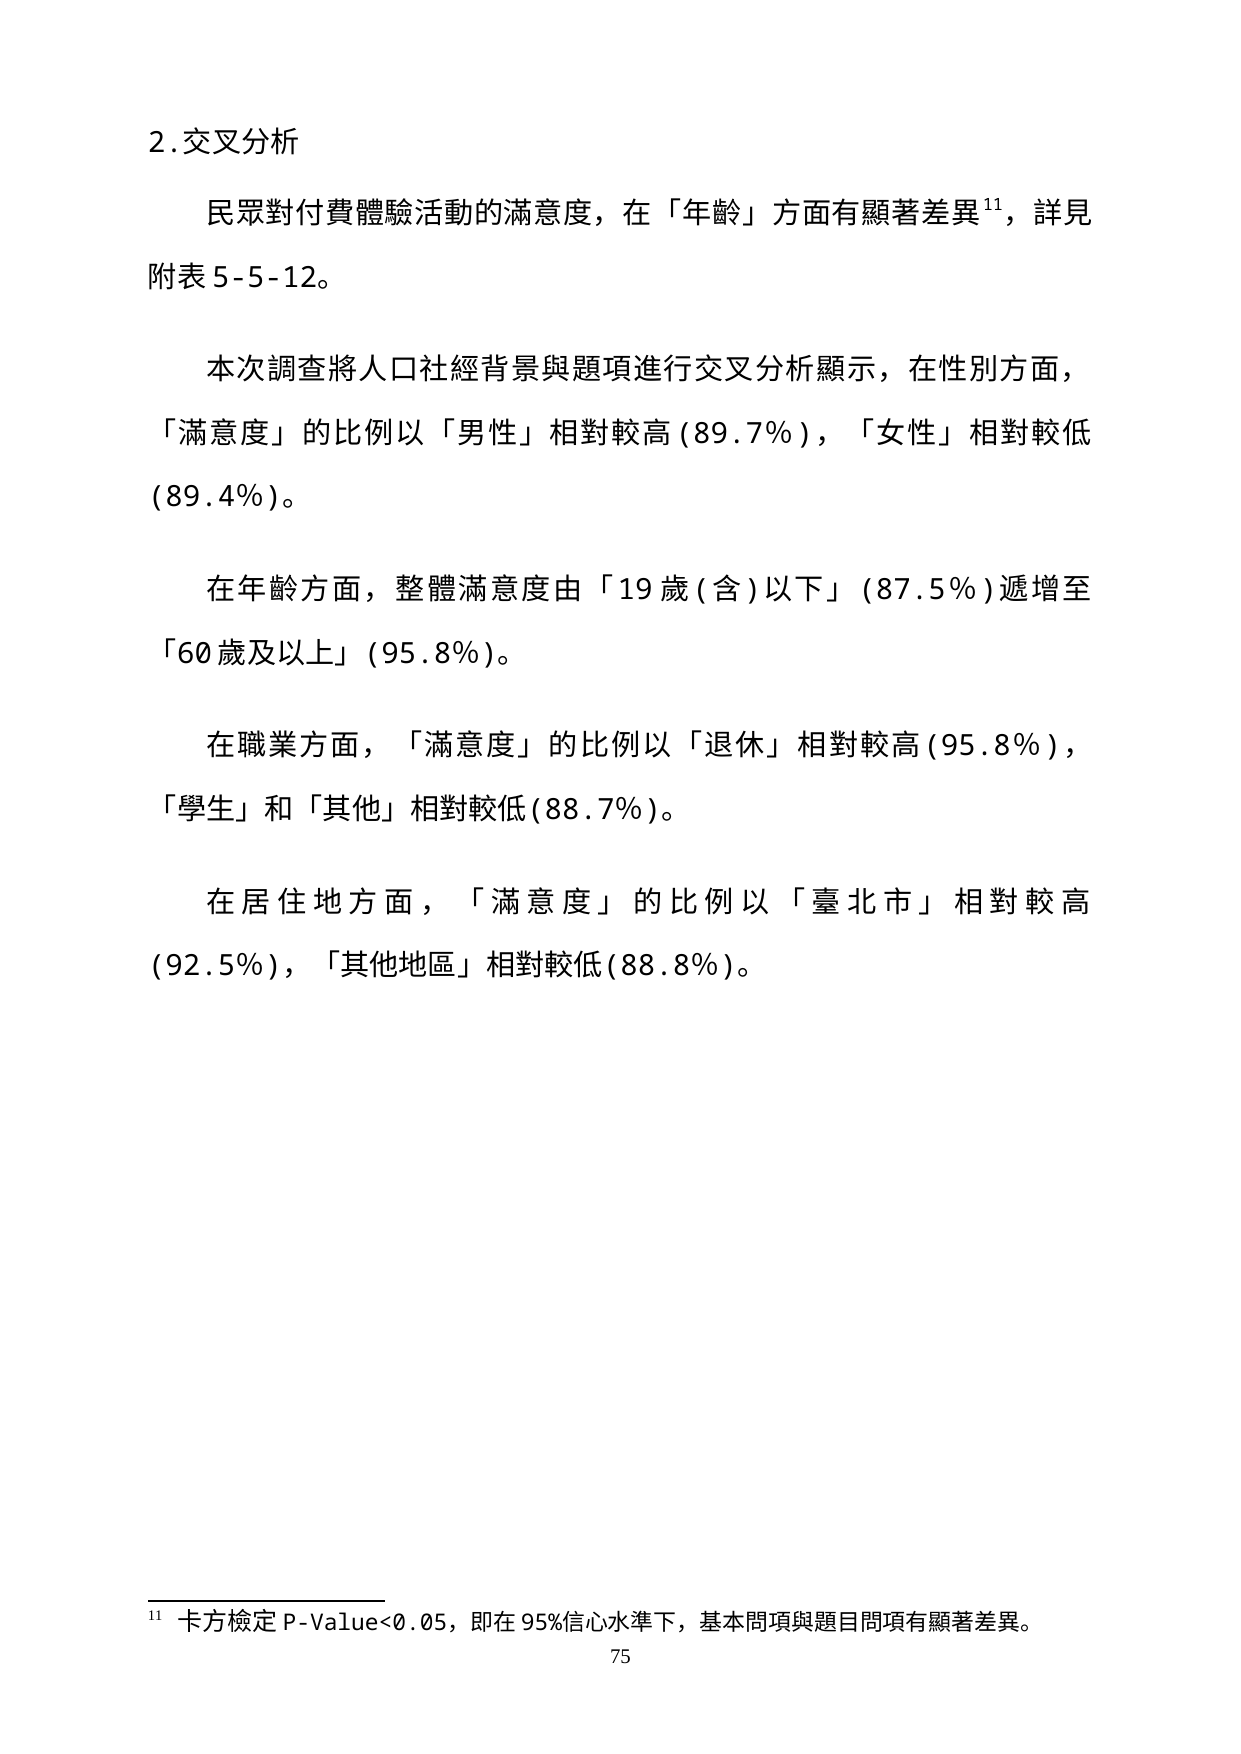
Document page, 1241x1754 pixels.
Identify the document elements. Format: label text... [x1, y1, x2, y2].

text 2.交叉分析 [148, 118, 1092, 161]
text 在職業方面，「滿意度」的比例以「退休」相對較高(95.8％)，「學生」和「其他」相對較低(88.7％)。 [148, 722, 1092, 828]
text 在居住地方面，「滿意度」的比例以「臺北市」相對較高(92.5％)，「其他地區」相對較低(88.8％)。 [148, 878, 1092, 984]
text 本次調查將人口社經背景與題項進行交叉分析顯示，在性別方面，「滿意度」的比例以「男性」相對較高(89.7％)，「女性」相對較低(89.4％)。 [148, 346, 1092, 515]
text 民眾對付費體驗活動的滿意度，在「年齡」方面有顯著差異，詳見附表5-5-12。 [148, 190, 1092, 296]
text 卡方檢定P-Value<0.05，即在95%信心水準下，基本問項與題目問項有顯著差異。 [148, 1607, 1092, 1636]
text 在年齡方面，整體滿意度由「19歲(含)以下」(87.5％)遞增至「60歲及以上」(95.8％)。 [148, 566, 1092, 672]
